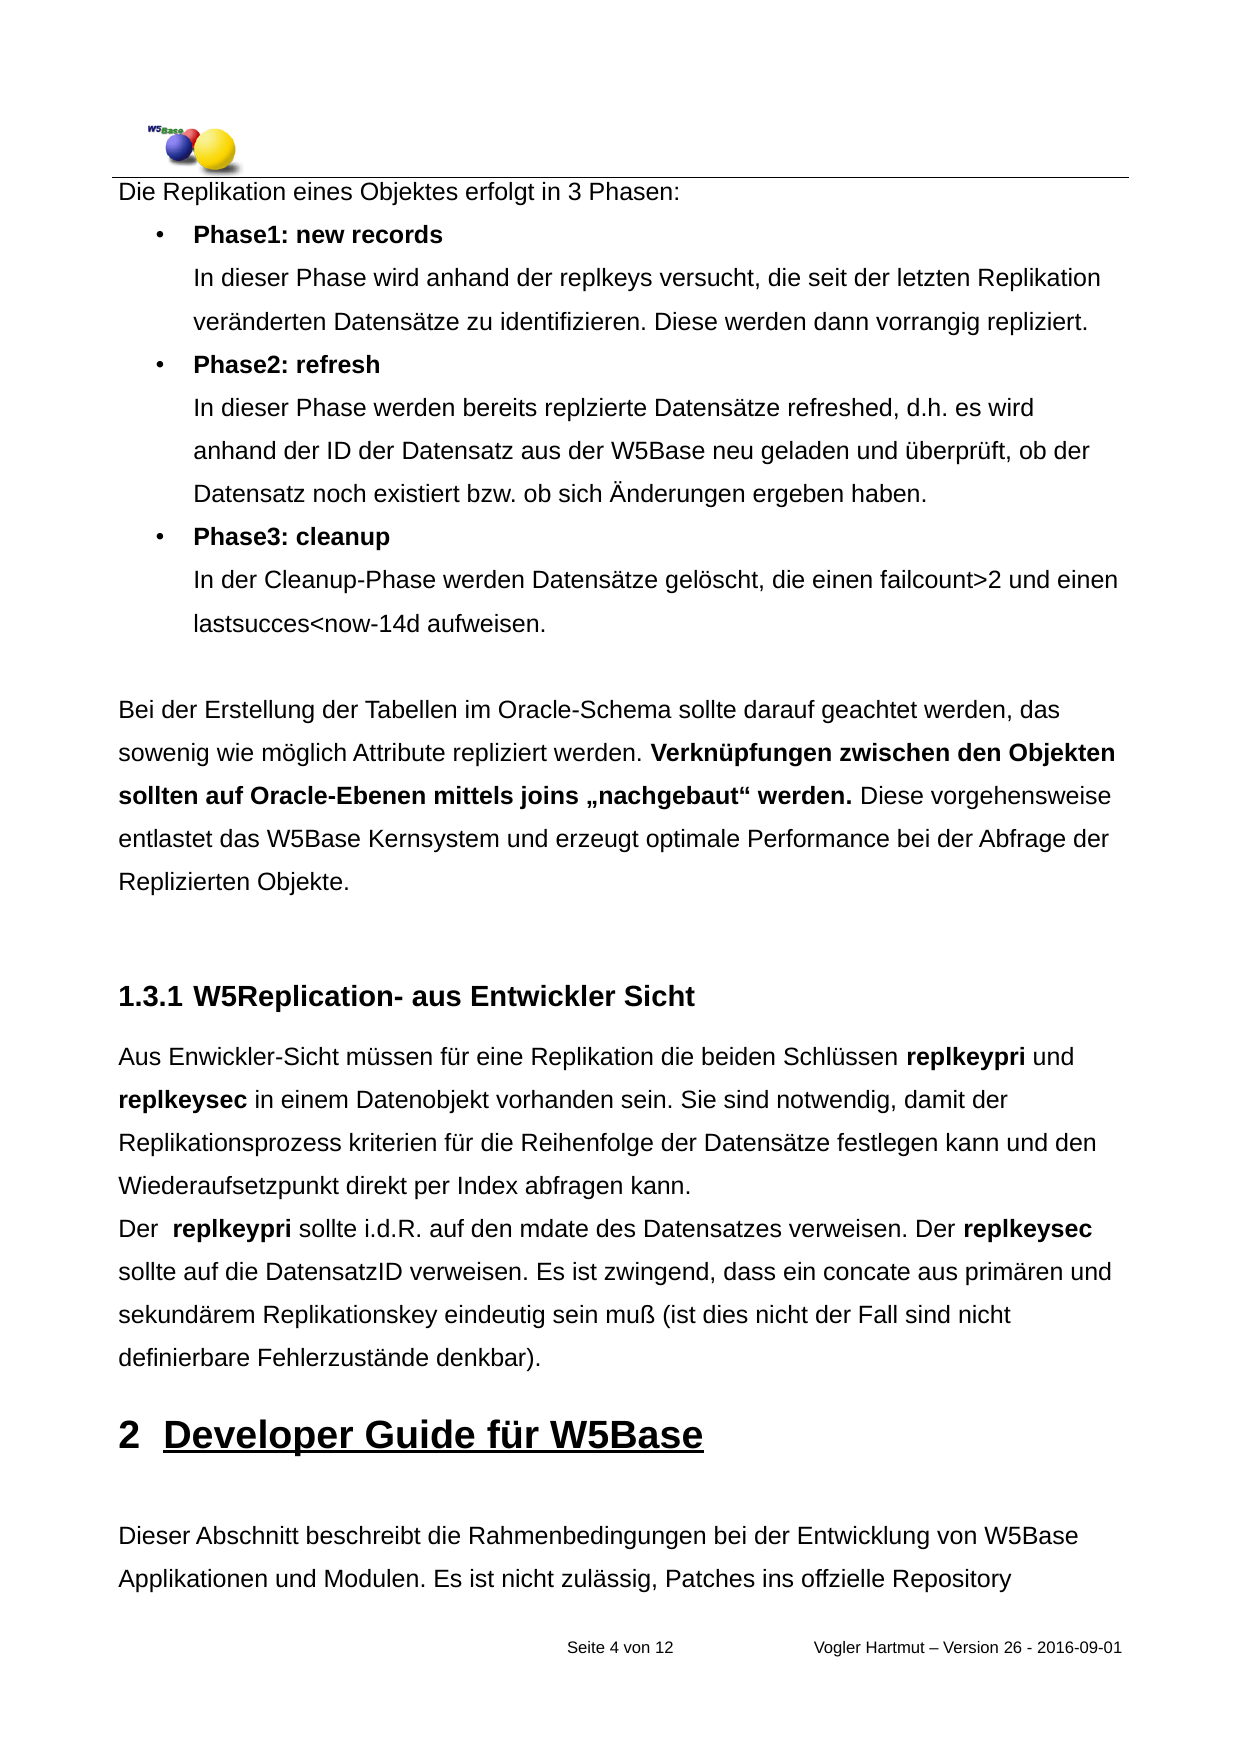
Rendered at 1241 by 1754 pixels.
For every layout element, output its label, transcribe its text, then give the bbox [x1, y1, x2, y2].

text Bei der Erstellung der Tabellen im Oracle-Schema sollte darauf geachtet werden, das sowenig wie möglich Attribute repliziert werden. Verknüpfungen zwischen den Objekten sollten auf Oracle-Ebenen mittels joins „nachgebaut“ werden. Diese vorgehensweise entlastet das W5Base Kernsystem und erzeugt optimale Performance bei der Abfrage der Replizierten Objekte. [118, 695, 1122, 896]
text Dieser Abschnitt beschreibt die Rahmenbedingungen bei der Entwicklung von W5Base Applikationen und Modulen. Es ist nicht zulässig, Patches ins offzielle Repository [118, 1521, 1122, 1593]
subtitle Developer Guide für W5Base [118, 1411, 1122, 1456]
subtitle W5Replication- aus Entwickler Sicht [118, 979, 1122, 1012]
text Die Replikation eines Objektes erfolgt in 3 Phasen: [118, 178, 1122, 206]
list Phase3: cleanup In der Cleanup-Phase werden Datensätze gelöscht, die einen failcount>2 und einen lastsucces<now-14d aufweisen. [156, 522, 1122, 637]
list Phase2: refresh In dieser Phase werden bereits replzierte Datensätze refreshed, d.h. es wird anhand der ID der Datensatz aus der W5Base neu geladen und überprüft, ob der Datensatz noch existiert bzw. ob sich Änderungen ergeben haben. [156, 350, 1122, 508]
picture [116, 119, 270, 177]
text Der replkeypri sollte i.d.R. auf den mdate des Datensatzes verweisen. Der replkeysec sollte auf die DatensatzID verweisen. Es ist zwingend, dass ein concate aus primären und sekundärem Replikationskey eindeutig sein muß (ist dies nicht der Fall sind nicht definierbare Fehlerzustände denkbar). [118, 1214, 1122, 1372]
text Aus Enwickler-Sicht müssen für eine Replikation die beiden Schlüssen replkeypri und replkeysec in einem Datenobjekt vorhanden sein. Sie sind notwendig, damit der Replikationsprozess kriterien für die Reihenfolge der Datensätze festlegen kann und den Wiederaufsetzpunkt direkt per Index abfragen kann. [118, 1041, 1122, 1199]
list Phase1: new records In dieser Phase wird anhand der replkeys versucht, die seit der letzten Replikation veränderten Datensätze zu identifizieren. Diese werden dann vorrangig repliziert. [156, 220, 1122, 335]
